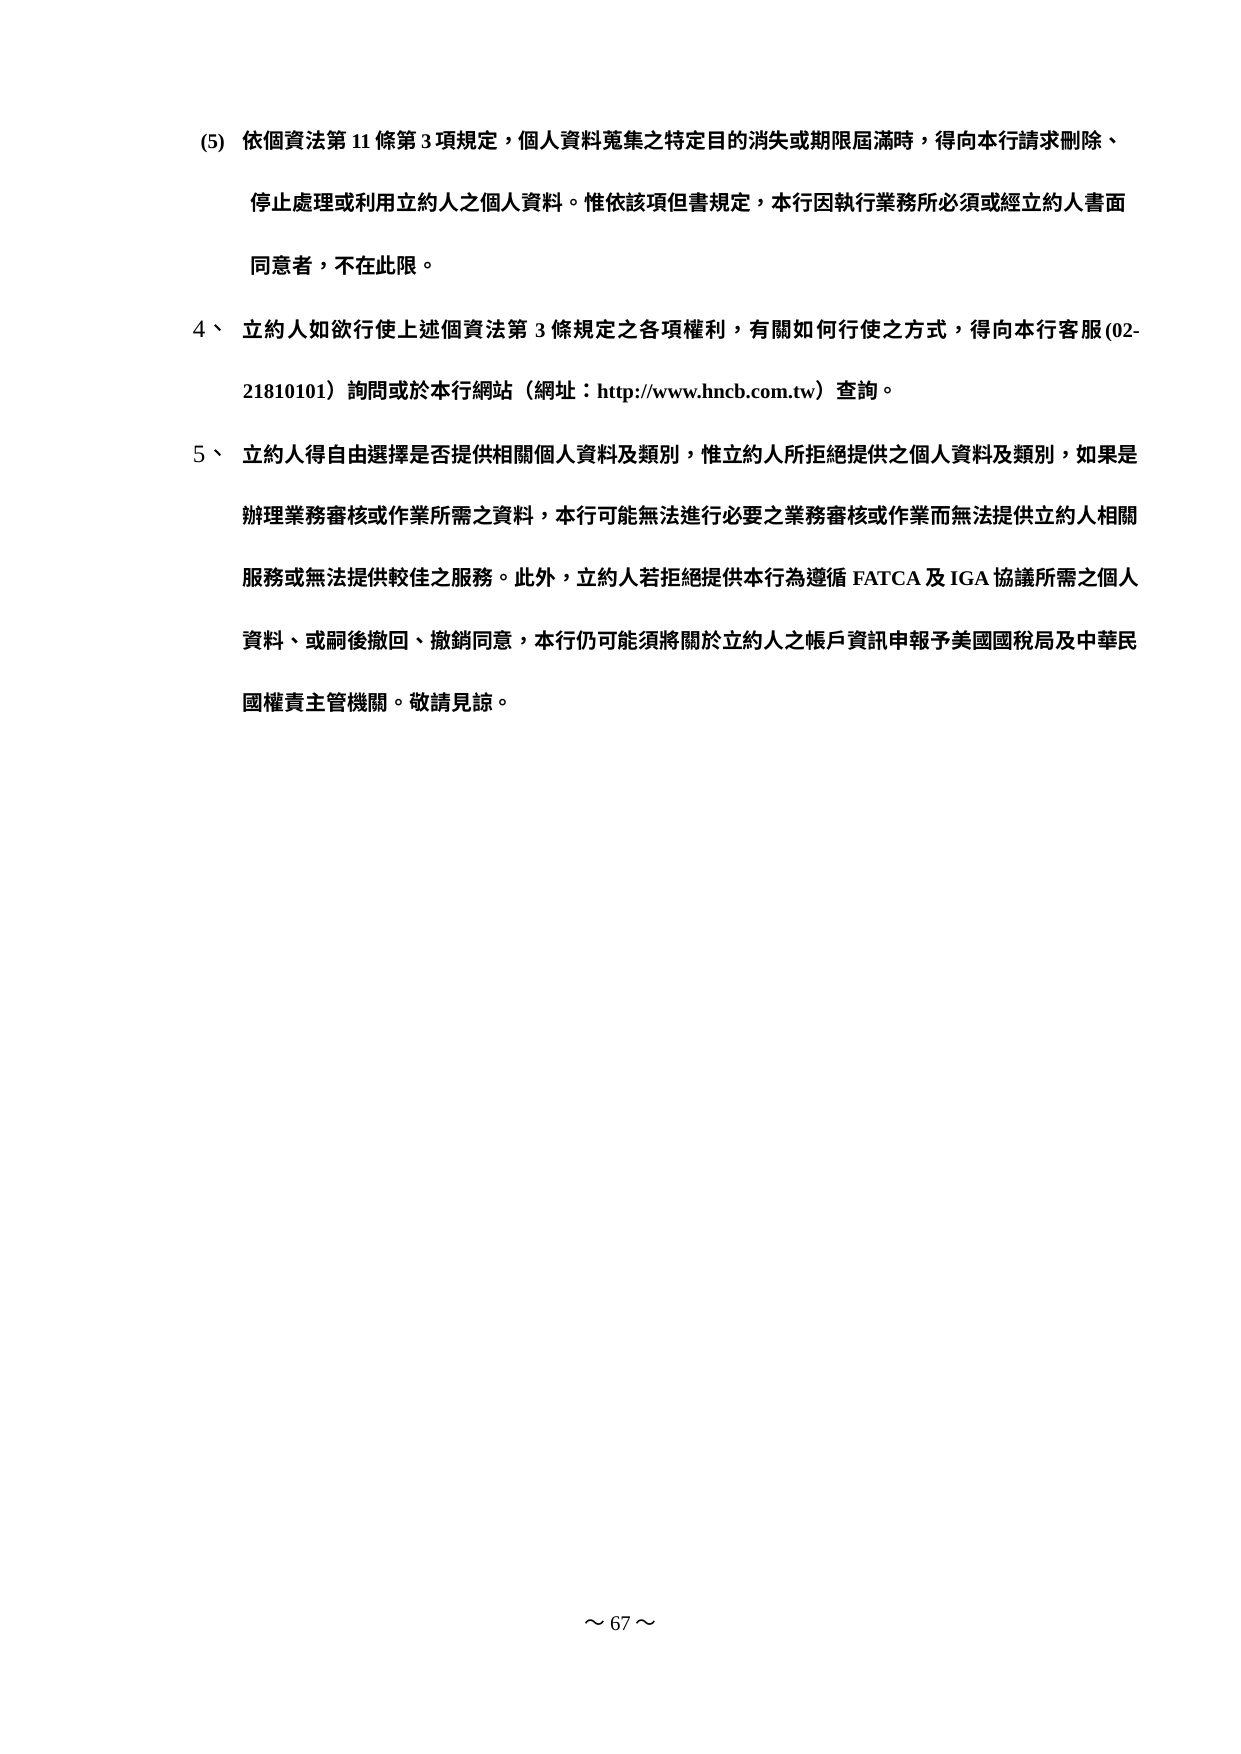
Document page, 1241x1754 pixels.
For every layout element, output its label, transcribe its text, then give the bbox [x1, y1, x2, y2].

list 立約人如欲行使上述個資法第3條規定之各項權利，有關如何行使之方式，得向本行客服(02-21810101）詢問或於本行網站（網址：http://www.hncb.com.tw）查詢。 [193, 285, 1140, 410]
list 依個資法第11條第3項規定，個人資料蒐集之特定目的消失或期限屆滿時，得向本行請求刪除、停止處理或利用立約人之個人資料。惟依該項但書規定，本行因執行業務所必須或經立約人書面同意者，不在此限。 [200, 97, 1140, 285]
list 立約人得自由選擇是否提供相關個人資料及類別，惟立約人所拒絕提供之個人資料及類別，如果是辦理業務審核或作業所需之資料，本行可能無法進行必要之業務審核或作業而無法提供立約人相關服務或無法提供較佳之服務。此外，立約人若拒絕提供本行為遵循FATCA及IGA協議所需之個人資料、或嗣後撤回、撤銷同意，本行仍可能須將關於立約人之帳戶資訊申報予美國國稅局及中華民國權責主管機關。敬請見諒。 [193, 410, 1140, 722]
